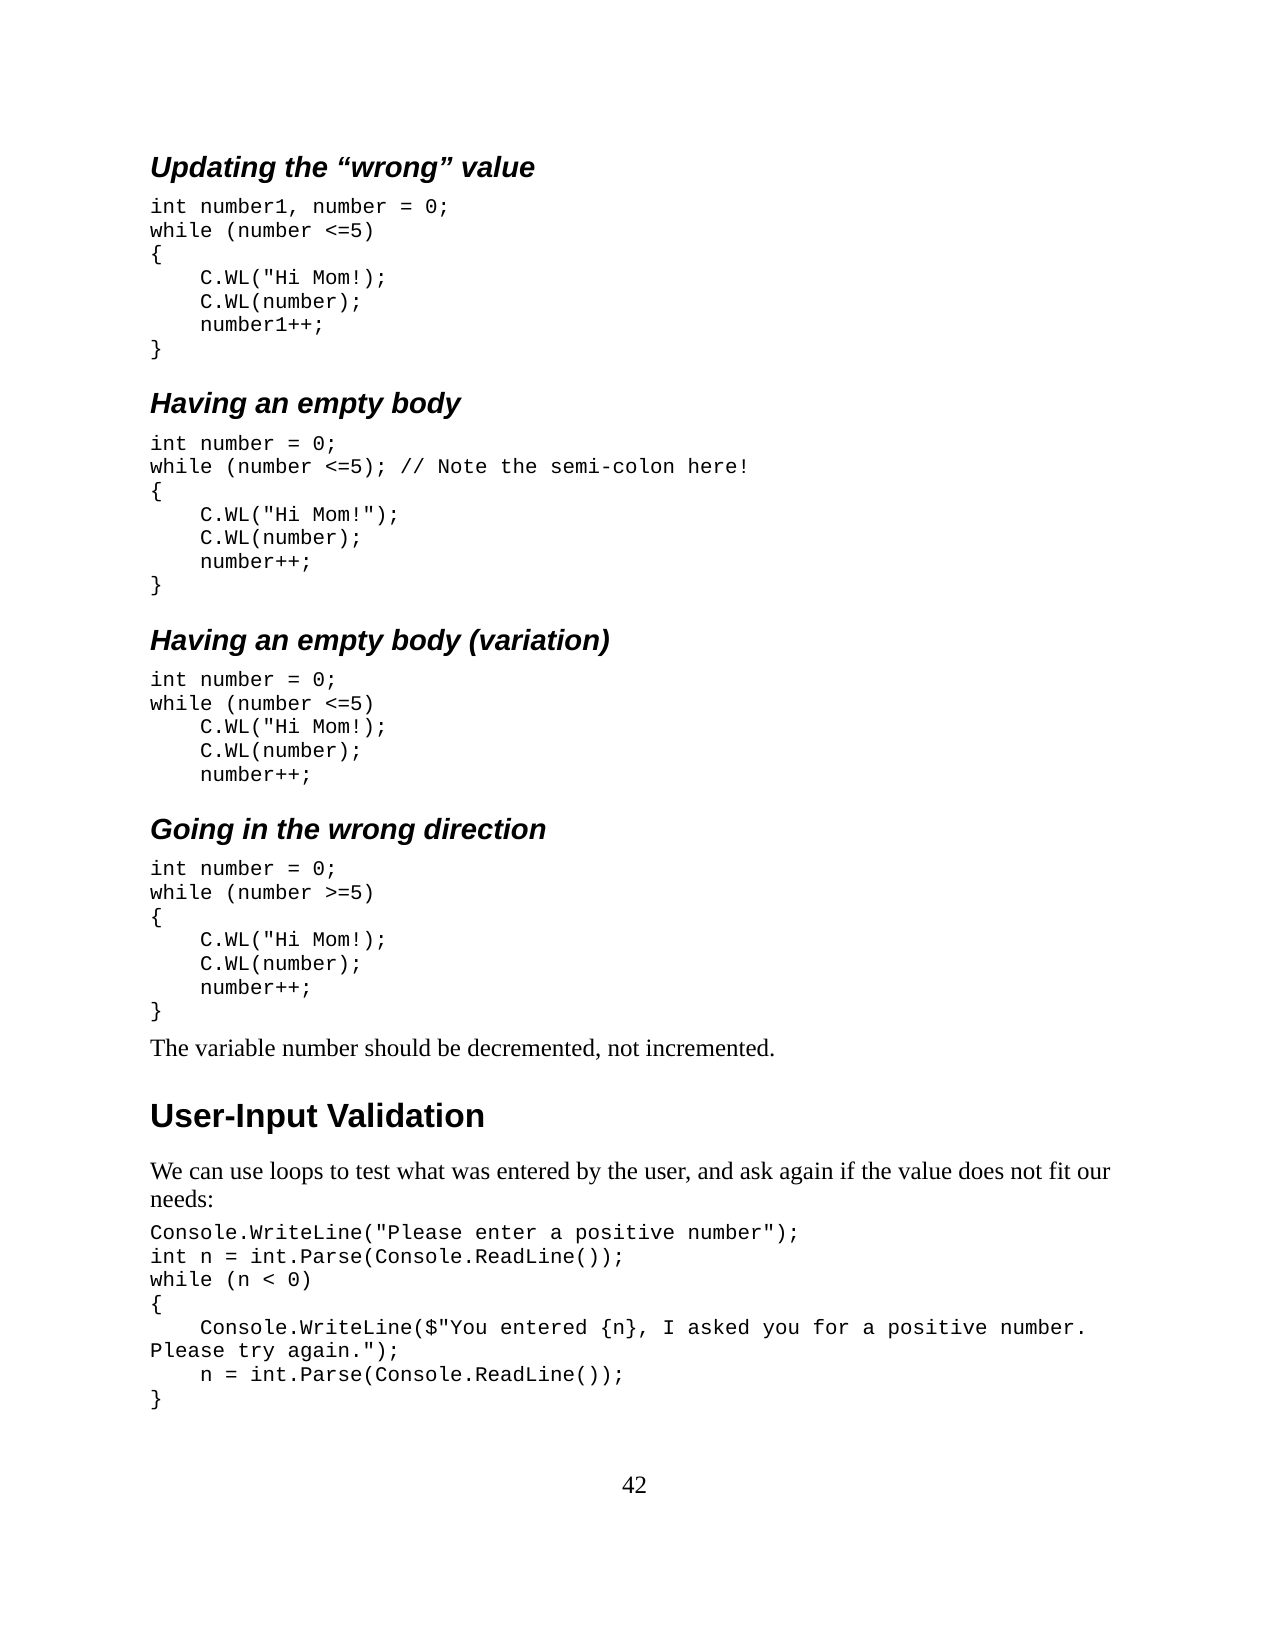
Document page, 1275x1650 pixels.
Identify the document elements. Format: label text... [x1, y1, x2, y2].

text C.WL("Hi Mom!); [150, 929, 1125, 953]
text } [150, 1388, 1125, 1411]
text } [150, 338, 1125, 362]
text C.WL(number); [150, 953, 1125, 977]
text } [150, 1000, 1125, 1024]
text C.WL(number); [150, 291, 1125, 314]
subtitle Going in the wrong direction [150, 812, 1125, 846]
subtitle Updating the “wrong” value [150, 150, 1125, 183]
text We can use loops to test what was entered by the user, and ask again if the value does not fit our needs: [150, 1156, 1125, 1213]
text C.WL("Hi Mom!); [150, 716, 1125, 740]
text { [150, 906, 1125, 929]
text Console.WriteLine($"You entered {n}, I asked you for a positive number. Please try again."); [150, 1317, 1125, 1364]
text int number1, number = 0; [150, 196, 1125, 220]
text number++; [150, 764, 1125, 787]
text while (n < 0) [150, 1269, 1125, 1293]
subtitle Having an empty body (variation) [150, 623, 1125, 657]
text { [150, 243, 1125, 267]
text C.WL(number); [150, 740, 1125, 764]
text C.WL("Hi Mom!"); [150, 503, 1125, 527]
text while (number <=5) [150, 220, 1125, 243]
text int number = 0; [150, 858, 1125, 882]
subtitle Having an empty body [150, 387, 1125, 420]
text while (number <=5) [150, 693, 1125, 716]
text Console.WriteLine("Please enter a positive number"); [150, 1222, 1125, 1246]
text while (number >=5) [150, 882, 1125, 906]
text } [150, 574, 1125, 598]
text number++; [150, 551, 1125, 574]
text number1++; [150, 314, 1125, 338]
text { [150, 1293, 1125, 1317]
text int number = 0; [150, 669, 1125, 693]
text { [150, 480, 1125, 503]
text C.WL("Hi Mom!); [150, 267, 1125, 291]
text The variable number should be decremented, not incremented. [150, 1033, 1125, 1062]
text while (number <=5); // Note the semi-colon here! [150, 456, 1125, 480]
text int n = int.Parse(Console.ReadLine()); [150, 1246, 1125, 1269]
text n = int.Parse(Console.ReadLine()); [150, 1364, 1125, 1388]
text C.WL(number); [150, 527, 1125, 551]
text int number = 0; [150, 433, 1125, 456]
subtitle User-Input Validation [150, 1096, 1125, 1134]
text number++; [150, 977, 1125, 1000]
